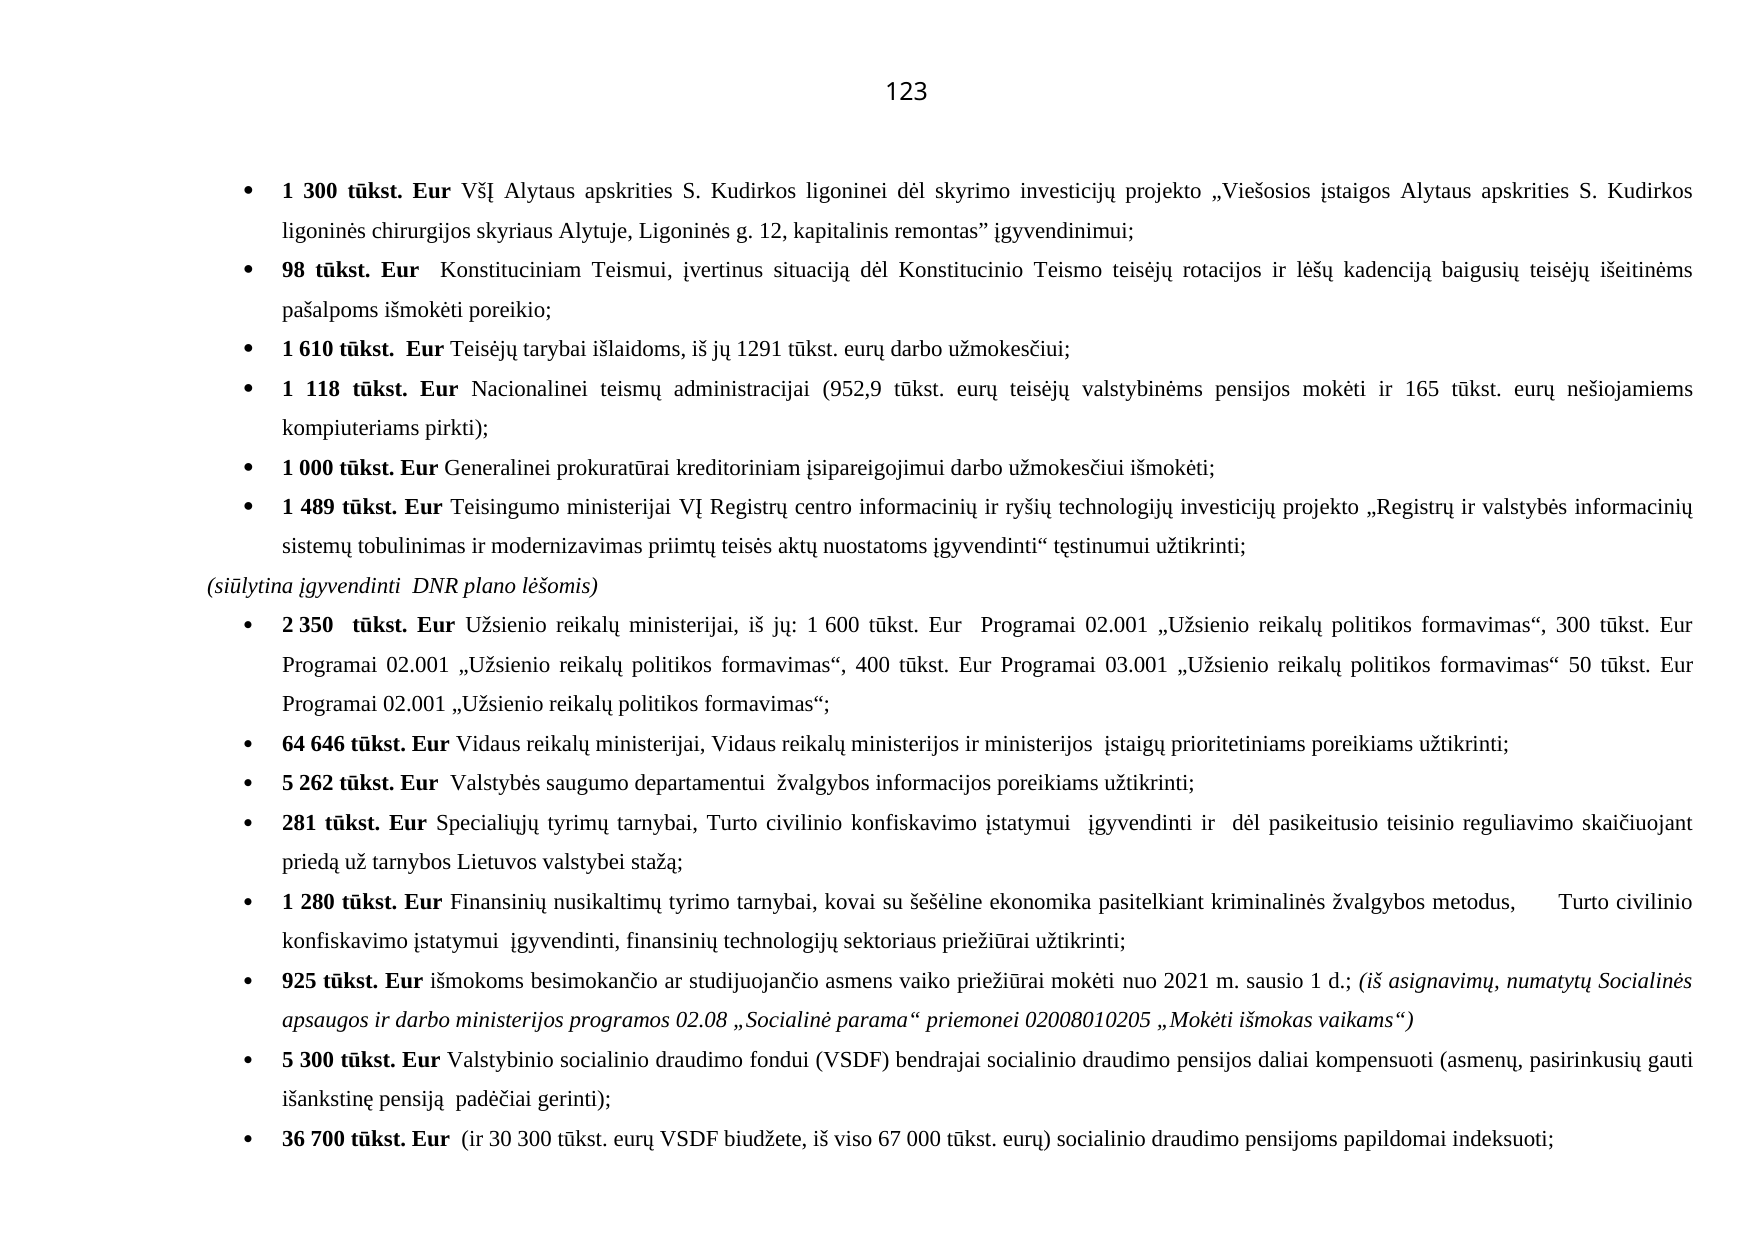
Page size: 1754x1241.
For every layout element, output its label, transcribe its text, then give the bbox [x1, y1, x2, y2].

list 1 118 tūkst. Eur Nacionalinei teismų administracijai (952,9 tūkst. eurų teisėjų valstybinėms pensijos mokėti ir 165 tūkst. eurų nešiojamiems kompiuteriams pirkti); [244, 374, 1695, 440]
list 36 700 tūkst. Eur (ir 30 300 tūkst. eurų VSDF biudžete, iš viso 67 000 tūkst. eurų) socialinio draudimo pensijoms papildomai indeksuoti; [244, 1125, 1695, 1151]
list 1 300 tūkst. Eur VšĮ Alytaus apskrities S. Kudirkos ligoninei dėl skyrimo investicijų projekto „Viešosios įstaigos Alytaus apskrities S. Kudirkos ligoninės chirurgijos skyriaus Alytuje, Ligoninės g. 12, kapitalinis remontas” įgyvendinimui; [244, 177, 1695, 243]
list 281 tūkst. Eur Specialiųjų tyrimų tarnybai, Turto civilinio konfiskavimo įstatymui įgyvendinti ir dėl pasikeitusio teisinio reguliavimo skaičiuojant priedą už tarnybos Lietuvos valstybei stažą; [244, 809, 1695, 875]
list 5 262 tūkst. Eur Valstybės saugumo departamentui žvalgybos informacijos poreikiams užtikrinti; [244, 769, 1695, 796]
list 5 300 tūkst. Eur Valstybinio socialinio draudimo fondui (VSDF) bendrajai socialinio draudimo pensijos daliai kompensuoti (asmenų, pasirinkusių gauti išankstinę pensiją padėčiai gerinti); [244, 1046, 1695, 1112]
list (siūlytina įgyvendinti DNR plano lėšomis) [207, 572, 1695, 598]
list 98 tūkst. Eur Konstituciniam Teismui, įvertinus situaciją dėl Konstitucinio Teismo teisėjų rotacijos ir lėšų kadenciją baigusių teisėjų išeitinėms pašalpoms išmokėti poreikio; [244, 256, 1695, 322]
list 1 280 tūkst. Eur Finansinių nusikaltimų tyrimo tarnybai, kovai su šešėline ekonomika pasitelkiant kriminalinės žvalgybos metodus, Turto civilinio konfiskavimo įstatymui įgyvendinti, finansinių technologijų sektoriaus priežiūrai užtikrinti; [244, 888, 1695, 954]
list 925 tūkst. Eur išmokoms besimokančio ar studijuojančio asmens vaiko priežiūrai mokėti nuo 2021 m. sausio 1 d.; (iš asignavimų, numatytų Socialinės apsaugos ir darbo ministerijos programos 02.08 „Socialinė parama“ priemonei 02008010205 „Mokėti išmokas vaikams“) [244, 967, 1695, 1033]
list 64 646 tūkst. Eur Vidaus reikalų ministerijai, Vidaus reikalų ministerijos ir ministerijos įstaigų prioritetiniams poreikiams užtikrinti; [244, 730, 1695, 756]
list 1 000 tūkst. Eur Generalinei prokuratūrai kreditoriniam įsipareigojimui darbo užmokesčiui išmokėti; [244, 453, 1695, 480]
list 1 610 tūkst. Eur Teisėjų tarybai išlaidoms, iš jų 1291 tūkst. eurų darbo užmokesčiui; [244, 335, 1695, 361]
list 1 489 tūkst. Eur Teisingumo ministerijai VĮ Registrų centro informacinių ir ryšių technologijų investicijų projekto „Registrų ir valstybės informacinių sistemų tobulinimas ir modernizavimas priimtų teisės aktų nuostatoms įgyvendinti“ tęstinumui užtikrinti; [244, 493, 1695, 559]
list 2 350 tūkst. Eur Užsienio reikalų ministerijai, iš jų: 1 600 tūkst. Eur Programai 02.001 „Užsienio reikalų politikos formavimas“, 300 tūkst. Eur Programai 02.001 „Užsienio reikalų politikos formavimas“, 400 tūkst. Eur Programai 03.001 „Užsienio reikalų politikos formavimas“ 50 tūkst. Eur Programai 02.001 „Užsienio reikalų politikos formavimas“; [244, 611, 1695, 717]
